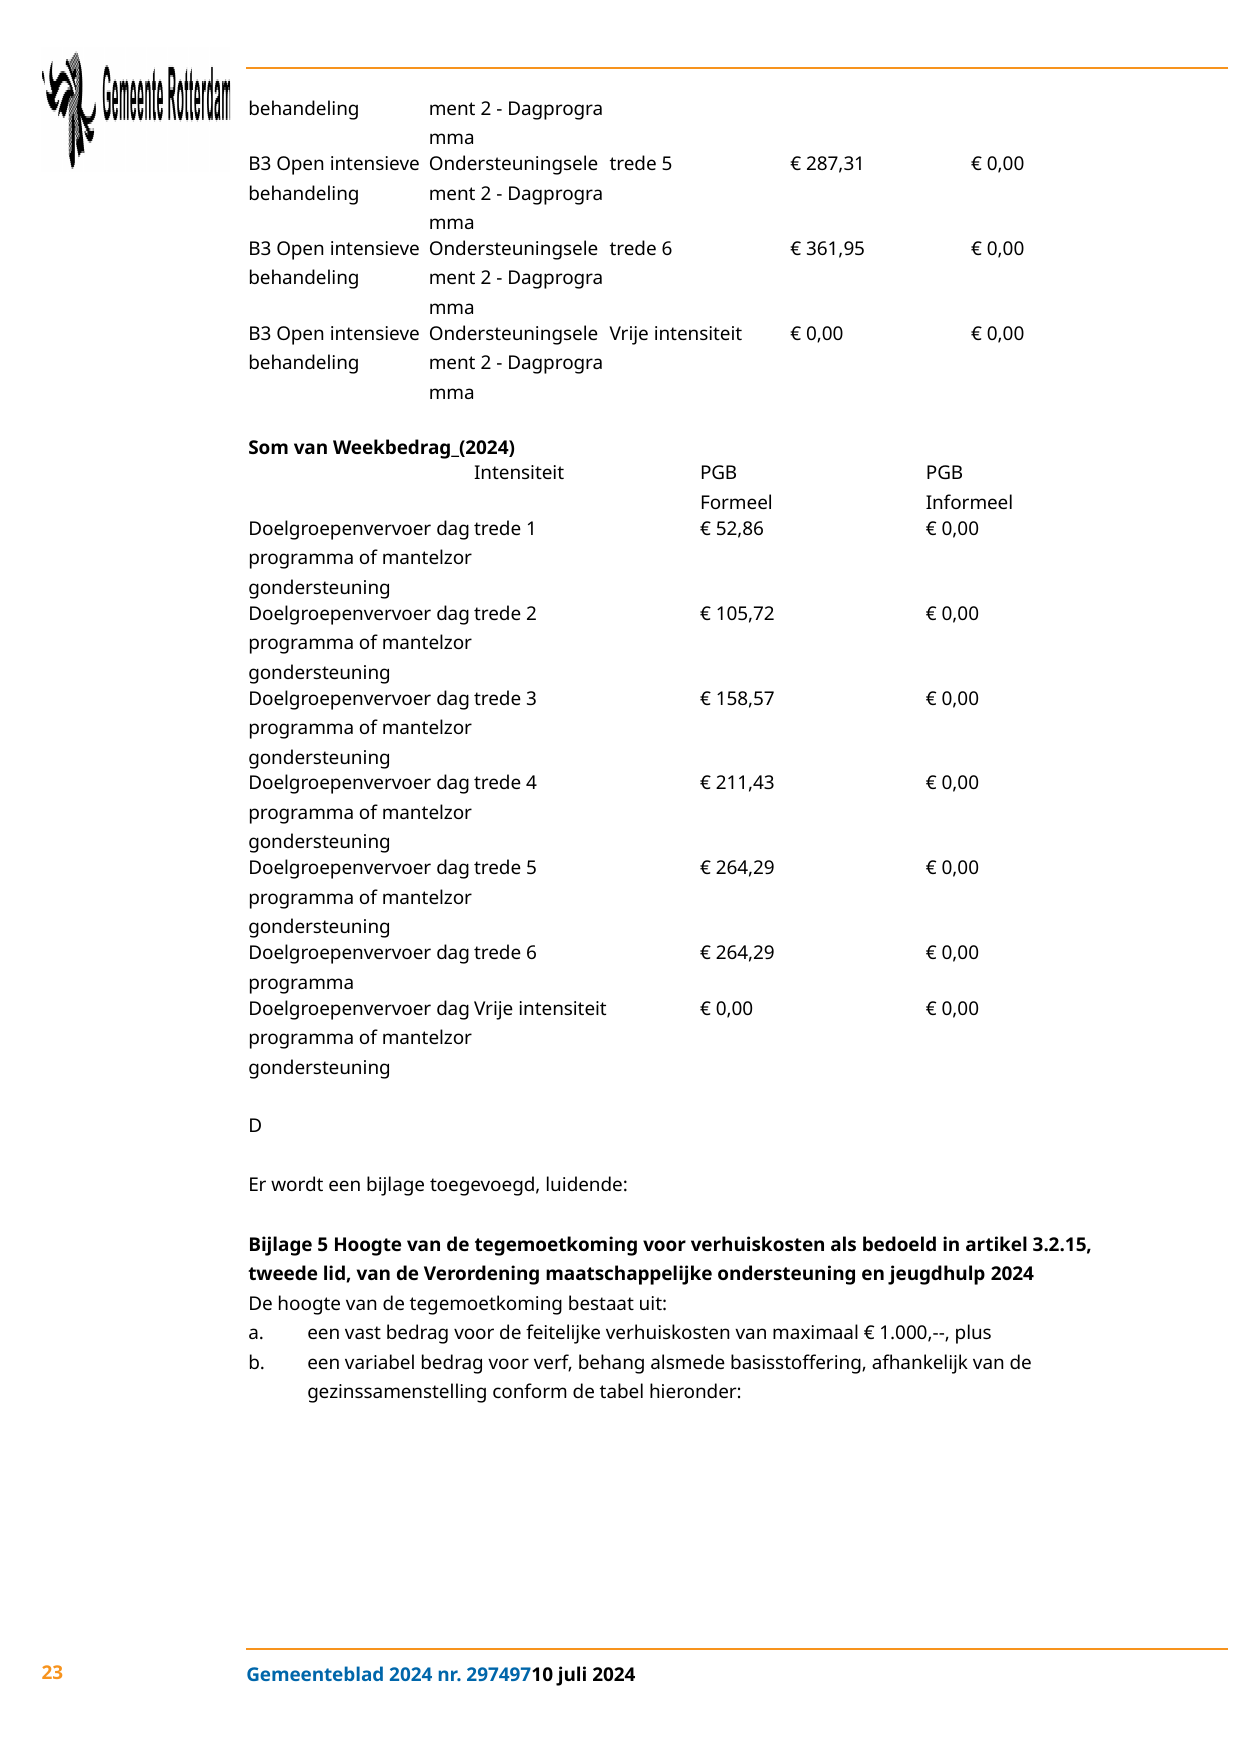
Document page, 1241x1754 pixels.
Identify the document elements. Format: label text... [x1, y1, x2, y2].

table_cell Doelgroepenvervoer dagprogramma [248, 939, 474, 995]
table_cell € 0,00 [971, 150, 1152, 235]
picture [41, 47, 231, 172]
table_header Som van Weekbedrag_(2024) [248, 434, 1152, 459]
table_cell € 0,00 [700, 995, 926, 1079]
table_cell € 0,00 [926, 600, 1152, 685]
table_cell ment 2 - Dagprogramma [429, 95, 609, 150]
table_cell [790, 95, 971, 150]
table_cell Vrije intensiteit [609, 320, 790, 405]
table_cell [971, 405, 1152, 431]
table_cell Ondersteuningselement 2 - Dagprogramma [429, 150, 609, 235]
text Er wordt een bijlage toegevoegd, luidende: [248, 1172, 1152, 1197]
table_cell [790, 405, 971, 431]
table_cell trede 3 [474, 685, 700, 769]
table_cell € 0,00 [971, 235, 1152, 320]
table_cell € 287,31 [790, 150, 971, 235]
table_cell trede 6 [474, 939, 700, 995]
table_cell Doelgroepenvervoer dagprogramma of mantelzorgondersteuning [248, 995, 474, 1079]
table_cell € 0,00 [926, 939, 1152, 995]
table_cell Ondersteuningselement 2 - Dagprogramma [429, 320, 609, 405]
table_cell € 52,86 [700, 515, 926, 600]
list een vast bedrag voor de feitelijke verhuiskosten van maximaal € 1.000,--, plus [248, 1319, 1152, 1345]
table_cell € 0,00 [926, 995, 1152, 1079]
table_cell € 158,57 [700, 685, 926, 769]
table_cell Vrije intensiteit [474, 995, 700, 1079]
table_cell Ondersteuningselement 2 - Dagprogramma [429, 235, 609, 320]
table_cell Doelgroepenvervoer dagprogramma of mantelzorgondersteuning [248, 515, 474, 600]
text De hoogte van de tegemoetkoming bestaat uit: [248, 1290, 1152, 1316]
table_cell € 0,00 [926, 515, 1152, 600]
table_cell € 0,00 [790, 320, 971, 405]
table_cell [429, 405, 609, 431]
table_cell B3 Open intensieve behandeling [248, 150, 429, 235]
table_cell [248, 405, 429, 431]
table_cell Intensiteit [474, 460, 700, 515]
text D [248, 1112, 1152, 1138]
table_cell [971, 95, 1152, 150]
table_cell € 0,00 [926, 855, 1152, 939]
table_cell [609, 95, 790, 150]
table_cell Doelgroepenvervoer dagprogramma of mantelzorgondersteuning [248, 685, 474, 769]
table_cell trede 6 [609, 235, 790, 320]
table_cell Doelgroepenvervoer dagprogramma of mantelzorgondersteuning [248, 600, 474, 685]
table_cell € 264,29 [700, 855, 926, 939]
table_cell € 211,43 [700, 770, 926, 854]
table_cell behandeling [248, 95, 429, 150]
table_cell B3 Open intensieve behandeling [248, 320, 429, 405]
list een variabel bedrag voor verf, behang alsmede basisstoffering, afhankelijk van de gezinssamenstelling conform de tabel hieronder: [248, 1349, 1152, 1404]
table_cell € 0,00 [926, 770, 1152, 854]
table_cell trede 5 [474, 855, 700, 939]
table_cell [609, 405, 790, 431]
table_cell B3 Open intensieve behandeling [248, 235, 429, 320]
table_cell trede 4 [474, 770, 700, 854]
table_cell € 0,00 [971, 320, 1152, 405]
table_cell PGB Informeel [926, 460, 1152, 515]
table_cell € 264,29 [700, 939, 926, 995]
table_cell [248, 460, 474, 515]
table_cell trede 1 [474, 515, 700, 600]
table_cell Doelgroepenvervoer dagprogramma of mantelzorgondersteuning [248, 855, 474, 939]
table_cell € 0,00 [926, 685, 1152, 769]
table_cell PGB Formeel [700, 460, 926, 515]
table_cell trede 2 [474, 600, 700, 685]
table_cell trede 5 [609, 150, 790, 235]
text Bijlage 5 Hoogte van de tegemoetkoming voor verhuiskosten als bedoeld in artikel 3.2.15, tweede lid, van de Verordening maatschappelijke ondersteuning en jeugdhulp 2024 [248, 1231, 1152, 1286]
table_cell Doelgroepenvervoer dagprogramma of mantelzorgondersteuning [248, 770, 474, 854]
table_cell € 105,72 [700, 600, 926, 685]
table_cell € 361,95 [790, 235, 971, 320]
